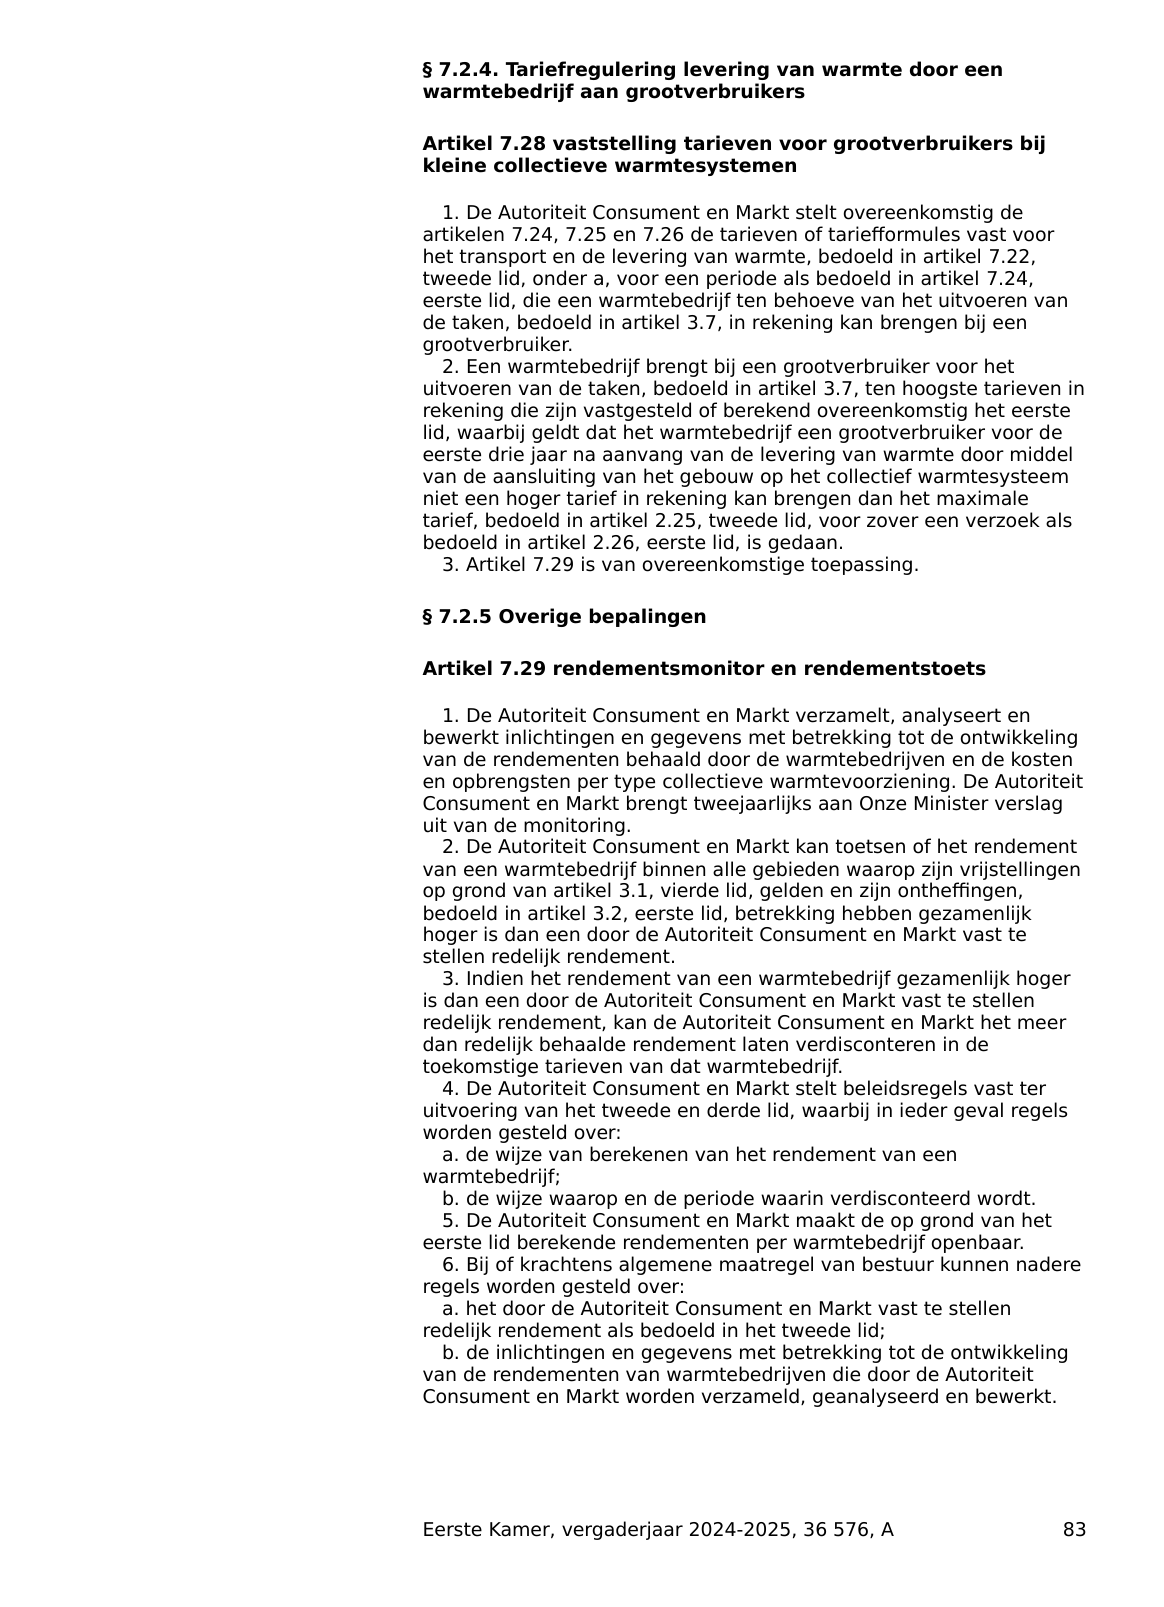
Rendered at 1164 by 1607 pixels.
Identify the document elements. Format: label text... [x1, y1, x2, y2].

text 2. De Autoriteit Consument en Markt kan toetsen of het rendement van een warmtebedrijf binnen alle gebieden waarop zijn vrijstellingen op grond van artikel 3.1, vierde lid, gelden en zijn ontheffingen, bedoeld in artikel 3.2, eerste lid, betrekking hebben gezamenlijk hoger is dan een door de Autoriteit Consument en Markt vast te stellen redelijk rendement. [422, 836, 1087, 968]
text 4. De Autoriteit Consument en Markt stelt beleidsregels vast ter uitvoering van het tweede en derde lid, waarbij in ieder geval regels worden gesteld over: [422, 1078, 1087, 1144]
subtitle Artikel 7.29 rendementsmonitor en rendementstoets [422, 658, 1087, 679]
text 3. Artikel 7.29 is van overeenkomstige toepassing. [422, 554, 1087, 576]
text 2. Een warmtebedrijf brengt bij een grootverbruiker voor het uitvoeren van de taken, bedoeld in artikel 3.7, ten hoogste tarieven in rekening die zijn vastgesteld of berekend overeenkomstig het eerste lid, waarbij geldt dat het warmtebedrijf een grootverbruiker voor de eerste drie jaar na aanvang van de levering van warmte door middel van de aansluiting van het gebouw op het collectief warmtesysteem niet een hoger tarief in rekening kan brengen dan het maximale tarief, bedoeld in artikel 2.25, tweede lid, voor zover een verzoek als bedoeld in artikel 2.26, eerste lid, is gedaan. [422, 356, 1087, 554]
text 3. Indien het rendement van een warmtebedrijf gezamenlijk hoger is dan een door de Autoriteit Consument en Markt vast te stellen redelijk rendement, kan de Autoriteit Consument en Markt het meer dan redelijk behaalde rendement laten verdisconteren in de toekomstige tarieven van dat warmtebedrijf. [422, 968, 1087, 1078]
text 1. De Autoriteit Consument en Markt verzamelt, analyseert en bewerkt inlichtingen en gegevens met betrekking tot de ontwikkeling van de rendementen behaald door de warmtebedrijven en de kosten en opbrengsten per type collectieve warmtevoorziening. De Autoriteit Consument en Markt brengt tweejaarlijks aan Onze Minister verslag uit van de monitoring. [422, 704, 1087, 836]
text 6. Bij of krachtens algemene maatregel van bestuur kunnen nadere regels worden gesteld over: [422, 1254, 1087, 1298]
text 5. De Autoriteit Consument en Markt maakt de op grond van het eerste lid berekende rendementen per warmtebedrijf openbaar. [422, 1210, 1087, 1254]
text 1. De Autoriteit Consument en Markt stelt overeenkomstig de artikelen 7.24, 7.25 en 7.26 de tarieven of tariefformules vast voor het transport en de levering van warmte, bedoeld in artikel 7.22, tweede lid, onder a, voor een periode als bedoeld in artikel 7.24, eerste lid, die een warmtebedrijf ten behoeve van het uitvoeren van de taken, bedoeld in artikel 3.7, in rekening kan brengen bij een grootverbruiker. [422, 202, 1087, 356]
text b. de inlichtingen en gegevens met betrekking tot de ontwikkeling van de rendementen van warmtebedrijven die door de Autoriteit Consument en Markt worden verzameld, geanalyseerd en bewerkt. [422, 1342, 1087, 1408]
text a. het door de Autoriteit Consument en Markt vast te stellen redelijk rendement als bedoeld in het tweede lid; [422, 1298, 1087, 1342]
subtitle § 7.2.4. Tariefregulering levering van warmte door een warmtebedrijf aan grootverbruikers [422, 59, 1087, 103]
subtitle § 7.2.5 Overige bepalingen [422, 606, 1087, 628]
text b. de wijze waarop en de periode waarin verdisconteerd wordt. [422, 1188, 1087, 1210]
subtitle Artikel 7.28 vaststelling tarieven voor grootverbruikers bij kleine collectieve warmtesystemen [422, 133, 1087, 177]
text a. de wijze van berekenen van het rendement van een warmtebedrijf; [422, 1144, 1087, 1188]
